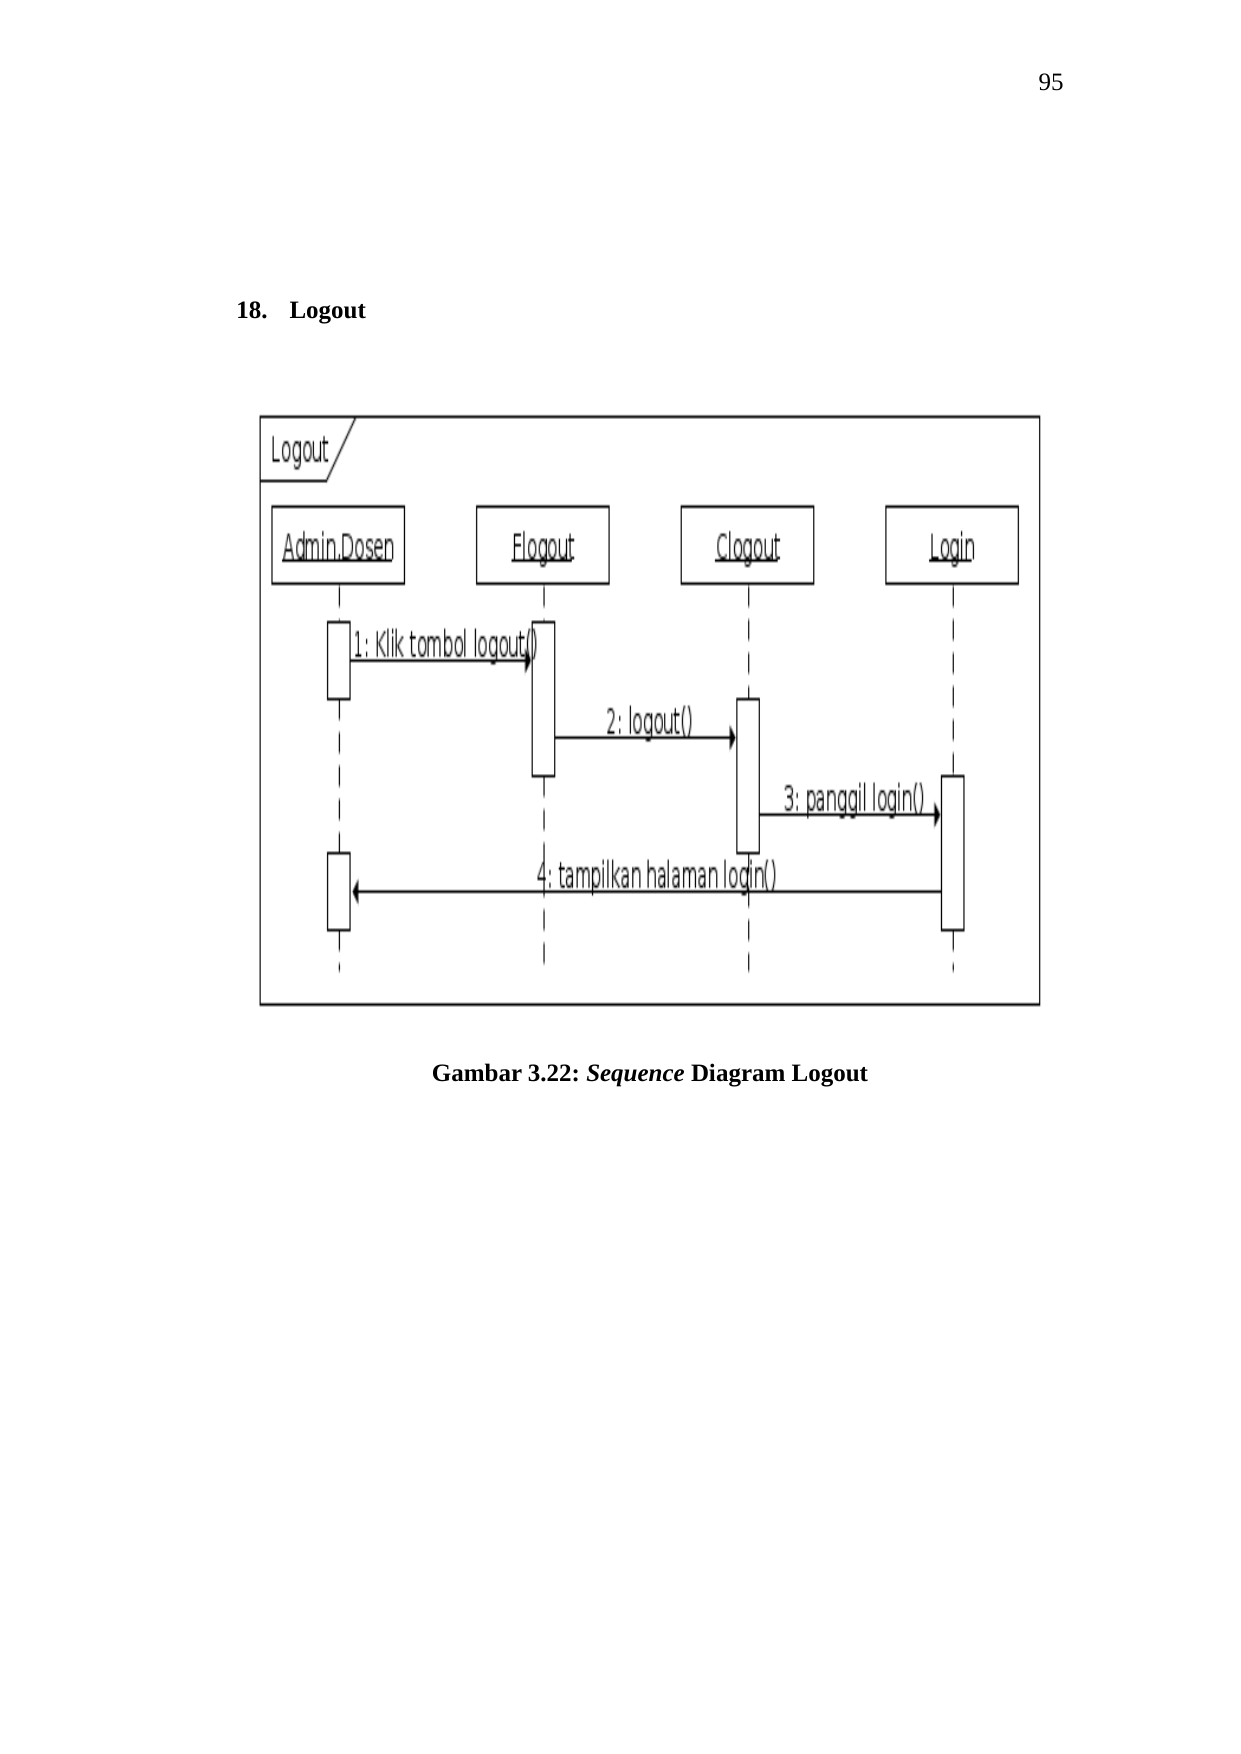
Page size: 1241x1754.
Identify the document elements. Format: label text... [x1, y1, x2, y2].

list Logout [236, 295, 1063, 324]
picture [236, 365, 1064, 1058]
text Gambar 3.22: Sequence Diagram Logout [236, 1058, 1063, 1086]
